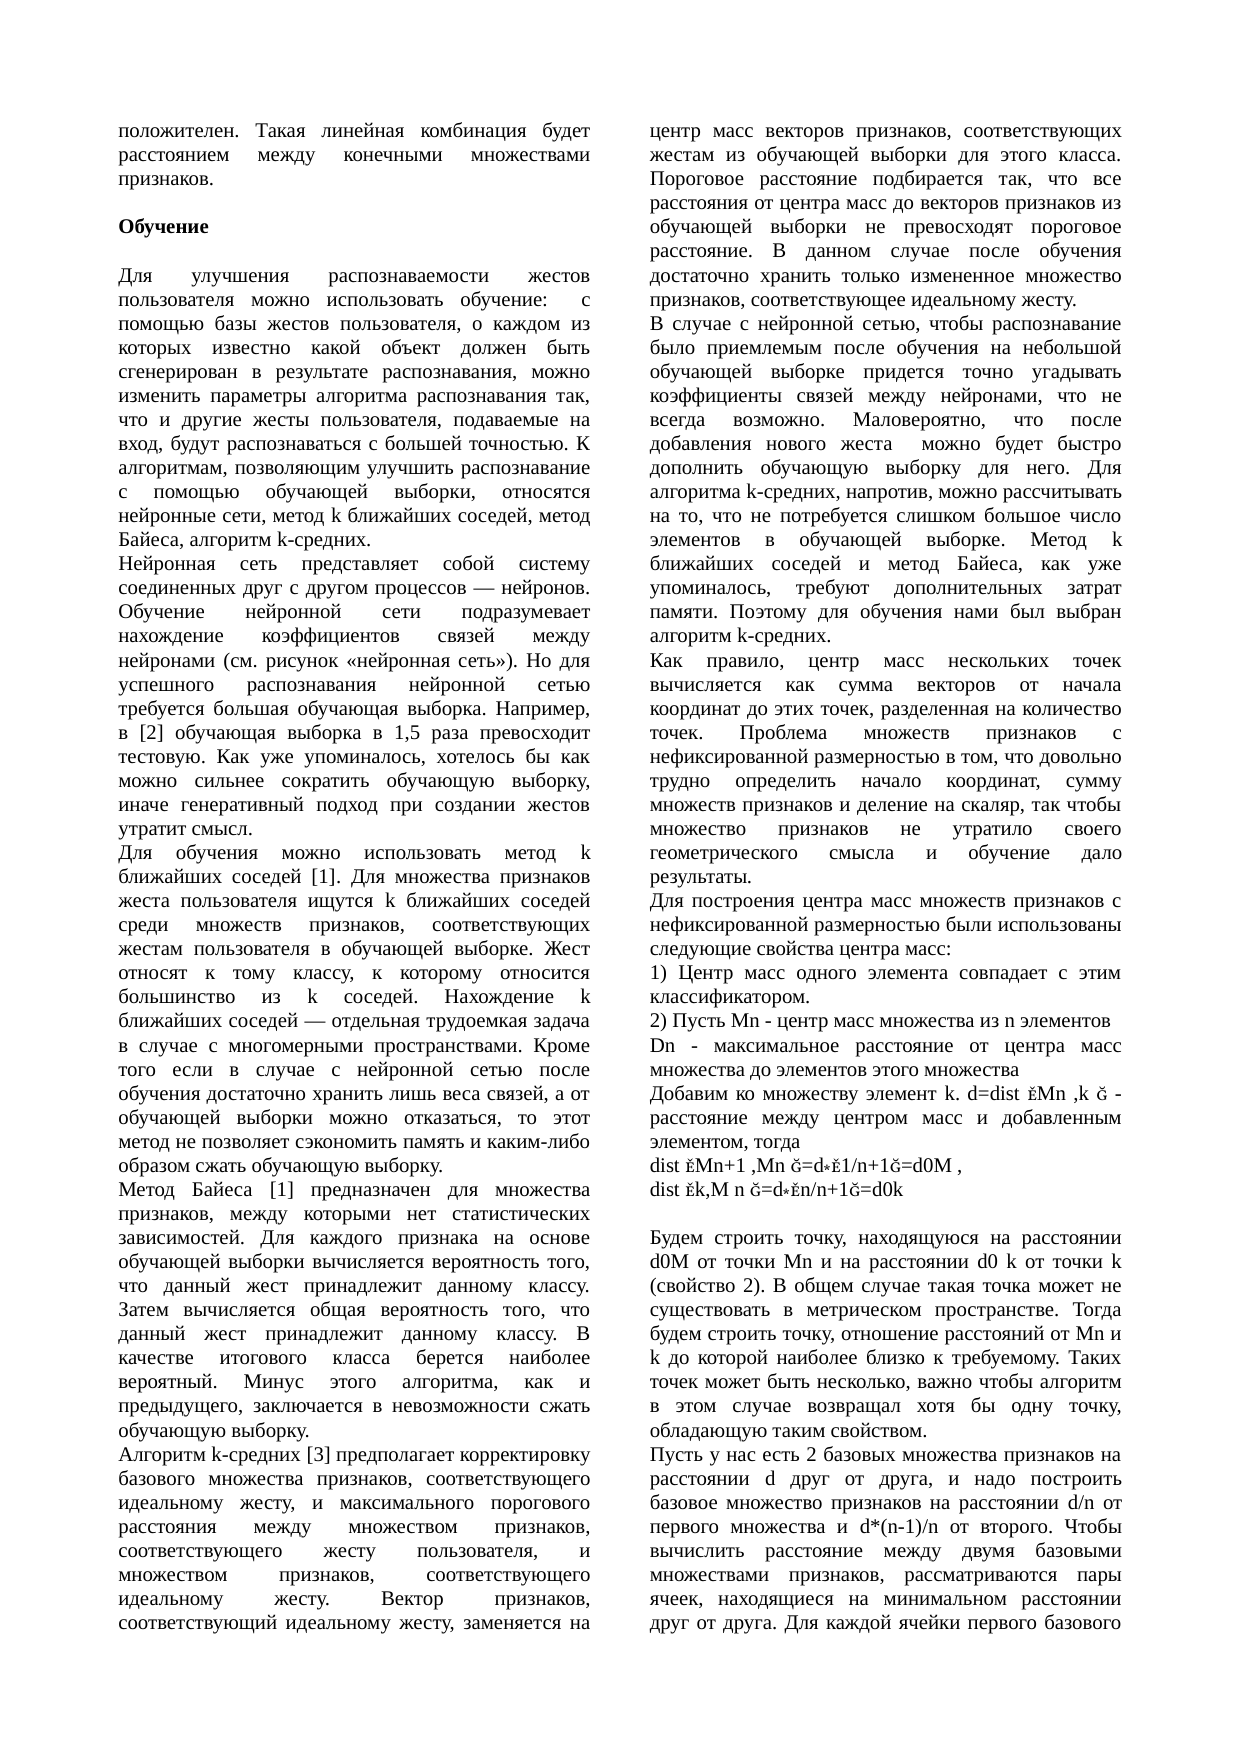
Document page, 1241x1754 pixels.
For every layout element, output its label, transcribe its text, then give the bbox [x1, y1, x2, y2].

text Как правило, центр масс нескольких точек вычисляется как сумма векторов от начала координат до этих точек, разделенная на количество точек. Проблема множеств признаков с нефиксированной размерностью в том, что довольно трудно определить начало координат, сумму множеств признаков и деление на скаляр, так чтобы множество признаков не утратило своего геометрического смысла и обучение дало результаты. [649, 647, 1122, 888]
text Алгоритм k-средних [3] предполагает корректировку базового множества признаков, соответствующего идеальному жесту, и максимального порогового расстояния между множеством признаков, соответствующего жесту пользователя, и множеством признаков, соответствующего идеальному жесту. Вектор признаков, соответствующий идеальному жесту, заменяется на [118, 1442, 591, 1634]
text Метод Байеса [1] предназначен для множества признаков, между которыми нет статистических зависимостей. Для каждого признака на основе обучающей выборки вычисляется вероятность того, что данный жест принадлежит данному классу. Затем вычисляется общая вероятность того, что данный жест принадлежит данному классу. В качестве итогового класса берется наиболее вероятный. Минус этого алгоритма, как и предыдущего, заключается в невозможности сжать обучающую выборку. [118, 1177, 591, 1442]
text Для построения центра масс множеств признаков с нефиксированной размерностью были использованы следующие свойства центра масс: [649, 888, 1122, 960]
text центр масс векторов признаков, соответствующих жестам из обучающей выборки для этого класса. Пороговое расстояние подбирается так, что все расстояния от центра масс до векторов признаков из обучающей выборки не превосходят пороговое расстояние. В данном случае после обучения достаточно хранить только измененное множество признаков, соответствующее идеальному жесту. [649, 118, 1122, 311]
text 2) Пусть Mn - центр масс множества из n элементов [649, 1008, 1122, 1032]
text 1) Центр масс одного элемента совпадает с этим классификатором. [649, 960, 1122, 1008]
text Для улучшения распознаваемости жестов пользователя можно использовать обучение: с помощью базы жестов пользователя, о каждом из которых известно какой объект должен быть сгенерирован в результате распознавания, можно изменить параметры алгоритма распознавания так, что и другие жесты пользователя, подаваемые на вход, будут распознаваться с большей точностью. К алгоритмам, позволяющим улучшить распознавание с помощью обучающей выборки, относятся нейронные сети, метод k ближайших соседей, метод Байеса, алгоритм k-средних. [118, 262, 591, 551]
text Будем строить точку, находящуюся на расстоянии d0M от точки Mn и на расстоянии d0 k от точки k (свойство 2). В общем случае такая точка может не существовать в метрическом пространстве. Тогда будем строить точку, отношение расстояний от Mn и k до которой наиболее близко к требуемому. Таких точек может быть несколько, важно чтобы алгоритм в этом случае возвращал хотя бы одну точку, обладающую таким свойством. [649, 1225, 1122, 1442]
text Dn - максимальное расстояние от центра масс множества до элементов этого множества [649, 1032, 1122, 1081]
text Пусть у нас есть 2 базовых множества признаков на расстоянии d друг от друга, и надо построить базовое множество признаков на расстоянии d/n от первого множества и d*(n-1)/n от второго. Чтобы вычислить расстояние между двумя базовыми множествами признаков, рассматриваются пары ячеек, находящиеся на минимальном расстоянии друг от друга. Для каждой ячейки первого базового [649, 1442, 1122, 1634]
text dist Mn+1 ,Mn =d∗1/n+1=d0M , [649, 1153, 1122, 1177]
text В случае с нейронной сетью, чтобы распознавание было приемлемым после обучения на небольшой обучающей выборке придется точно угадывать коэффициенты связей между нейронами, что не всегда возможно. Маловероятно, что после добавления нового жеста можно будет быстро дополнить обучающую выборку для него. Для алгоритма k-средних, напротив, можно рассчитывать на то, что не потребуется слишком большое число элементов в обучающей выборке. Метод k ближайших соседей и метод Байеса, как уже упоминалось, требуют дополнительных затрат памяти. Поэтому для обучения нами был выбран алгоритм k-средних. [649, 311, 1122, 647]
text dist k,M n =d∗n/n+1=d0k [649, 1177, 1122, 1201]
text Нейронная сеть представляет собой систему соединенных друг с другом процессов — нейронов. Обучение нейронной сети подразумевает нахождение коэффициентов связей между нейронами (см. рисунок «нейронная сеть»). Но для успешного распознавания нейронной сетью требуется большая обучающая выборка. Например, в [2] обучающая выборка в 1,5 раза превосходит тестовую. Как уже упоминалось, хотелось бы как можно сильнее сократить обучающую выборку, иначе генеративный подход при создании жестов утратит смысл. [118, 551, 591, 840]
text Обучение [118, 214, 591, 238]
text положителен. Такая линейная комбинация будет расстоянием между конечными множествами признаков. [118, 118, 591, 190]
text Добавим ко множеству элемент k. d=dist Mn ,k  - расстояние между центром масс и добавленным элементом, тогда [649, 1081, 1122, 1153]
text Для обучения можно использовать метод k ближайших соседей [1]. Для множества признаков жеста пользователя ищутся k ближайших соседей среди множеств признаков, соответствующих жестам пользователя в обучающей выборке. Жест относят к тому классу, к которому относится большинство из k соседей. Нахождение k ближайших соседей — отдельная трудоемкая задача в случае с многомерными пространствами. Кроме того если в случае с нейронной сетью после обучения достаточно хранить лишь веса связей, а от обучающей выборки можно отказаться, то этот метод не позволяет сэкономить память и каким-либо образом сжать обучающую выборку. [118, 840, 591, 1177]
